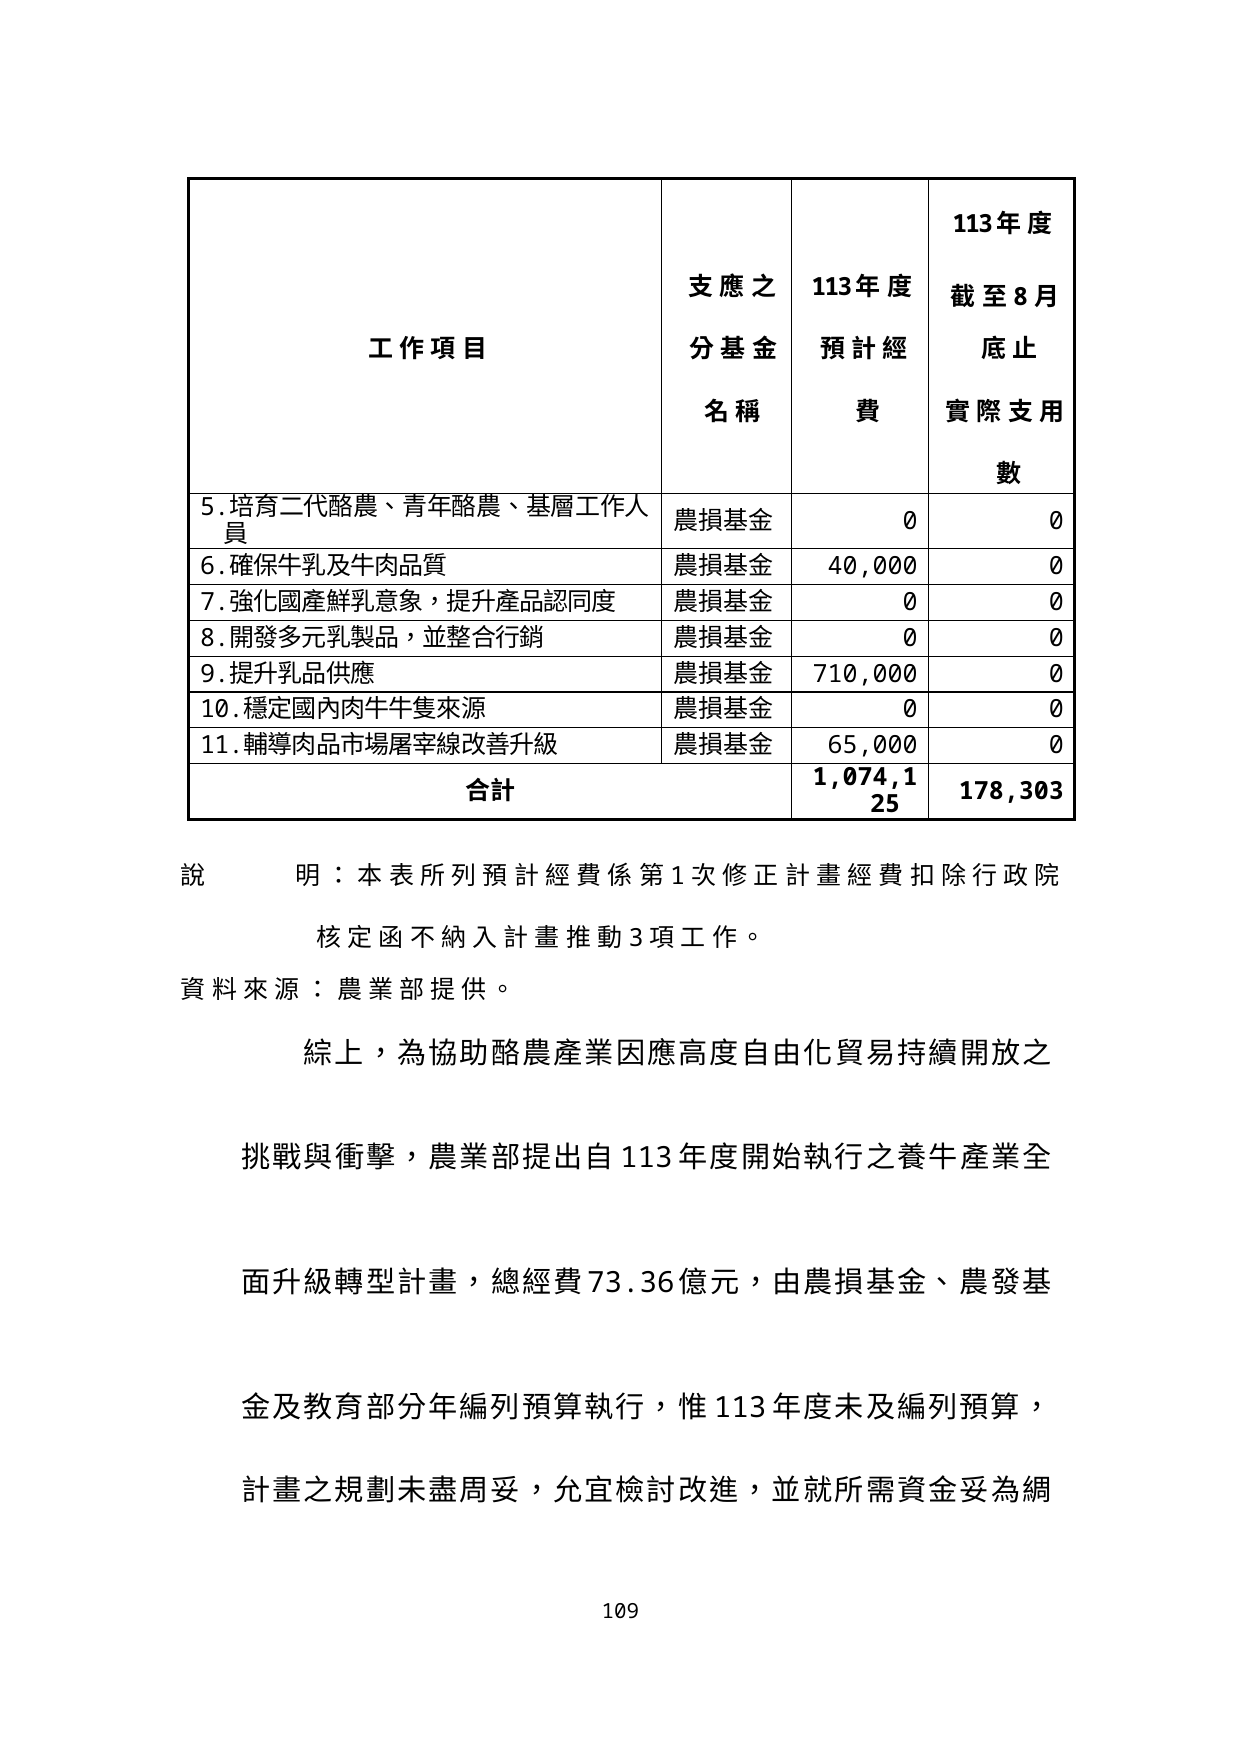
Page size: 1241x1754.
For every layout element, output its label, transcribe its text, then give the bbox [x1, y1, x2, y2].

table_cell 40,000 [792, 549, 928, 584]
table_header 工作項目 [190, 180, 661, 493]
table_cell 0 [929, 657, 1073, 691]
table_cell 0 [792, 693, 928, 727]
text 資料來源：農業部提供。 [177, 946, 1063, 1009]
table_cell 8.開發多元乳製品，並整合行銷 [190, 621, 661, 656]
table_cell 0 [792, 585, 928, 620]
table_header 113年度 預計經費 [792, 180, 928, 493]
table_cell 65,000 [792, 728, 928, 763]
table_cell 5.培育二代酪農、青年酪農、基層工作人員 [190, 494, 661, 548]
table_cell 農損基金 [662, 728, 791, 763]
table_cell 11.輔導肉品市場屠宰線改善升級 [190, 728, 661, 763]
table_cell 農損基金 [662, 657, 791, 691]
table_cell 農損基金 [662, 585, 791, 620]
table_cell 710,000 [792, 657, 928, 691]
table_cell 0 [929, 585, 1073, 620]
table_cell 0 [929, 494, 1073, 548]
table_cell 0 [929, 621, 1073, 656]
table_cell 0 [792, 494, 928, 548]
table_cell 178,303 [929, 764, 1073, 818]
table_cell 0 [929, 728, 1073, 763]
table_cell 6.確保牛乳及牛肉品質 [190, 549, 661, 584]
table_cell 0 [929, 693, 1073, 727]
table_header 113年度 截至8月底止 實際支用數 [929, 180, 1073, 493]
table_cell 合計 [190, 764, 791, 818]
table_cell 1,074,125 [792, 764, 928, 818]
table_cell 9.提升乳品供應 [190, 657, 661, 691]
table_cell 農損基金 [662, 494, 791, 548]
table_cell 農損基金 [662, 549, 791, 584]
text 綜上，為協助酪農產業因應高度自由化貿易持續開放之挑戰與衝擊，農業部提出自113年度開始執行之養牛產業全面升級轉型計畫，總經費73.36億元，由農損基金、農發基金及教育部分年編列預算執行，惟113年度未及編列預算，計畫之規劃未盡周妥，允宜檢討改進，並就所需資金妥為綢 [236, 1009, 1063, 1509]
table_cell 10.穩定國內肉牛牛隻來源 [190, 693, 661, 727]
table_cell 0 [929, 549, 1073, 584]
table_cell 農損基金 [662, 693, 791, 727]
text 說 明：本表所列預計經費係第1次修正計畫經費扣除行政院核定函不納入計畫推動3項工作。 [177, 821, 1063, 946]
table_header 支應之 分基金名稱 [662, 180, 791, 493]
table_cell 0 [792, 621, 928, 656]
table_cell 農損基金 [662, 621, 791, 656]
table_cell 7.強化國產鮮乳意象，提升產品認同度 [190, 585, 661, 620]
